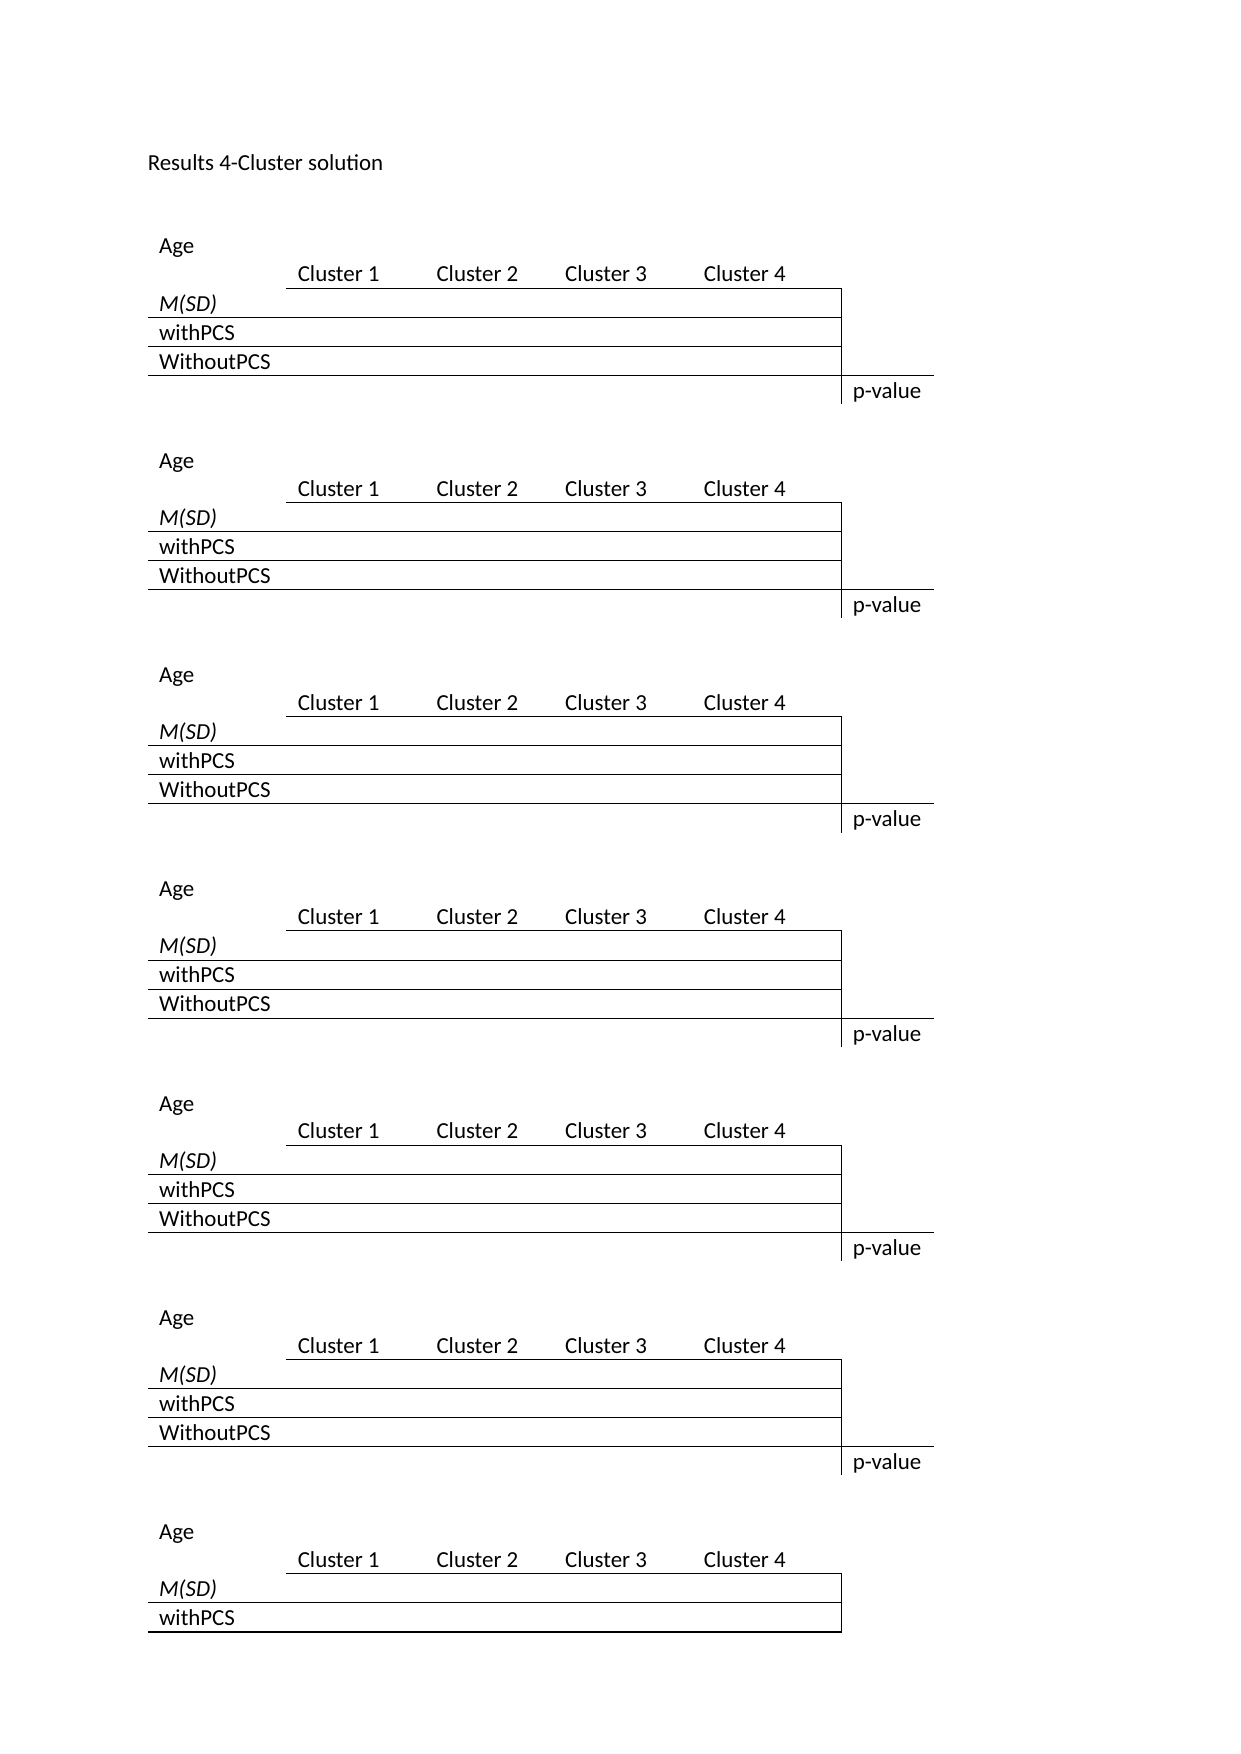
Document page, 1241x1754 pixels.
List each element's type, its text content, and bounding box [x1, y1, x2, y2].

table_header [703, 660, 795, 688]
table_cell [842, 774, 933, 803]
table_cell [703, 1418, 841, 1446]
table_header [286, 446, 425, 474]
table_header [286, 874, 425, 902]
table_cell [564, 347, 703, 375]
table_cell [286, 1360, 425, 1388]
table_cell [564, 376, 703, 404]
table_cell [564, 775, 703, 803]
table_cell [286, 347, 425, 375]
table_header [795, 1517, 887, 1545]
table_cell [148, 1233, 286, 1261]
table_cell [286, 931, 425, 959]
table_header [425, 1517, 564, 1545]
table_cell [564, 717, 703, 745]
table_header [703, 1089, 795, 1117]
table_cell Cluster 2 [425, 1117, 564, 1145]
table_cell [842, 716, 933, 745]
table_cell [286, 503, 425, 531]
table_cell [703, 775, 841, 803]
table_cell Cluster 2 [425, 1545, 564, 1573]
table_cell p-value [842, 590, 933, 618]
table_cell [425, 804, 564, 832]
table_header [286, 1303, 425, 1331]
table_cell [425, 561, 564, 589]
table_cell [148, 474, 286, 502]
table_cell [286, 1019, 425, 1047]
table_cell [703, 289, 841, 317]
table_header [286, 660, 425, 688]
table_cell [703, 318, 841, 346]
table_cell M(SD) [148, 288, 286, 317]
table_cell [286, 1574, 425, 1602]
table_cell WithoutPCS [148, 775, 286, 803]
table_cell [841, 1331, 933, 1359]
table_cell M(SD) [148, 1573, 286, 1602]
table_header Age [148, 446, 286, 474]
table_cell [564, 1418, 703, 1446]
table_cell withPCS [148, 1603, 286, 1631]
table_cell [841, 260, 933, 288]
table_header [703, 232, 795, 259]
table_cell [286, 804, 425, 832]
table_cell Cluster 1 [286, 1331, 425, 1359]
table_cell [703, 1603, 841, 1631]
table_cell [703, 376, 841, 404]
table_cell [842, 989, 933, 1018]
table_cell [564, 1019, 703, 1047]
table_cell [564, 1447, 703, 1475]
table_cell [703, 804, 841, 832]
table_cell [148, 1447, 286, 1475]
table_cell Cluster 4 [703, 903, 841, 930]
table_cell [564, 931, 703, 959]
table_cell [564, 590, 703, 618]
table_cell Cluster 3 [564, 688, 703, 716]
table_cell [286, 1603, 425, 1631]
table_cell [703, 746, 841, 774]
table_cell [425, 1447, 564, 1475]
table_cell [842, 960, 933, 988]
table_cell Cluster 2 [425, 474, 564, 502]
table_cell [703, 1574, 841, 1602]
table_cell [703, 961, 841, 988]
table_cell [564, 961, 703, 988]
table_cell Cluster 4 [703, 260, 841, 288]
table_cell [425, 347, 564, 375]
table_cell Cluster 1 [286, 903, 425, 930]
text Results 4-Cluster solution [148, 148, 1093, 176]
table_cell [842, 531, 933, 560]
table_cell [148, 590, 286, 618]
table_header [564, 1517, 703, 1545]
table_header [887, 1303, 933, 1331]
table_cell [425, 1175, 564, 1203]
table_header Age [148, 660, 286, 688]
table_cell [842, 1417, 933, 1446]
table_cell [286, 1233, 425, 1261]
table_cell WithoutPCS [148, 1204, 286, 1232]
table_cell p-value [842, 804, 933, 832]
table_cell WithoutPCS [148, 990, 286, 1018]
table_cell Cluster 1 [286, 260, 425, 288]
table_cell [425, 318, 564, 346]
table_cell Cluster 2 [425, 260, 564, 288]
table_header [286, 232, 425, 259]
table_cell [564, 1389, 703, 1417]
table_cell WithoutPCS [148, 561, 286, 589]
table_cell [703, 1360, 841, 1388]
table_cell [286, 717, 425, 745]
table_cell [703, 1204, 841, 1232]
table_cell Cluster 3 [564, 1545, 703, 1573]
table_cell Cluster 4 [703, 1545, 841, 1573]
table_cell [425, 746, 564, 774]
table_cell [148, 260, 286, 288]
table_cell withPCS [148, 318, 286, 346]
table_cell [425, 961, 564, 988]
table_cell [842, 745, 933, 774]
table_cell [564, 318, 703, 346]
table_cell [564, 1574, 703, 1602]
table_header Age [148, 232, 286, 259]
table_cell p-value [842, 1019, 933, 1047]
table_header [887, 1517, 933, 1545]
table_cell [842, 1359, 933, 1388]
table_cell withPCS [148, 746, 286, 774]
table_cell WithoutPCS [148, 347, 286, 375]
table_header [795, 1089, 887, 1117]
table_cell [842, 1602, 933, 1631]
table_header [887, 660, 933, 688]
table_cell [425, 1233, 564, 1261]
table_cell [286, 961, 425, 988]
table_cell [564, 1233, 703, 1261]
table_header [795, 874, 887, 902]
table_cell Cluster 1 [286, 1117, 425, 1145]
table_cell [564, 503, 703, 531]
table_header [887, 446, 933, 474]
table_cell [564, 532, 703, 560]
table_header [286, 1089, 425, 1117]
table_cell [703, 561, 841, 589]
table_header [425, 660, 564, 688]
table_cell Cluster 3 [564, 1117, 703, 1145]
table_cell [842, 1388, 933, 1417]
table_cell [425, 376, 564, 404]
table_cell withPCS [148, 1175, 286, 1203]
table_cell [286, 990, 425, 1018]
table_cell withPCS [148, 1389, 286, 1417]
table_cell M(SD) [148, 1359, 286, 1388]
table_header [703, 874, 795, 902]
table_header [564, 874, 703, 902]
table_cell [286, 1418, 425, 1446]
table_header [887, 874, 933, 902]
table_cell [148, 903, 286, 930]
table_cell [425, 1389, 564, 1417]
table_cell [564, 1603, 703, 1631]
table_header [795, 232, 887, 259]
table_cell [703, 1146, 841, 1174]
table_cell [703, 503, 841, 531]
table_cell [148, 1545, 286, 1573]
table_header [425, 1089, 564, 1117]
table_cell [425, 1418, 564, 1446]
table_cell [564, 990, 703, 1018]
table_header [425, 1303, 564, 1331]
table_cell [425, 717, 564, 745]
table_cell [703, 1447, 841, 1475]
table_cell p-value [842, 1447, 933, 1475]
table_header Age [148, 874, 286, 902]
table_cell [286, 1146, 425, 1174]
table_cell [703, 347, 841, 375]
table_cell [425, 1360, 564, 1388]
table_cell [286, 289, 425, 317]
table_header [703, 446, 795, 474]
table_header [425, 446, 564, 474]
table_cell [841, 474, 933, 502]
table_header [286, 1517, 425, 1545]
table_header [703, 1303, 795, 1331]
table_cell Cluster 3 [564, 1331, 703, 1359]
table_cell [425, 1574, 564, 1602]
table_cell [425, 590, 564, 618]
table_cell [842, 1174, 933, 1203]
table_cell [425, 990, 564, 1018]
table_cell [564, 1175, 703, 1203]
table_cell [842, 1145, 933, 1174]
table_cell [564, 746, 703, 774]
table_cell [148, 804, 286, 832]
table_cell [425, 775, 564, 803]
table_cell Cluster 2 [425, 903, 564, 930]
table_cell [286, 746, 425, 774]
table_cell [842, 288, 933, 317]
table_cell withPCS [148, 532, 286, 560]
table_cell [703, 931, 841, 959]
table_cell Cluster 4 [703, 688, 841, 716]
table_cell [841, 1545, 933, 1573]
table_cell M(SD) [148, 930, 286, 959]
table_cell [425, 1204, 564, 1232]
table_cell [703, 1233, 841, 1261]
table_cell [148, 1117, 286, 1145]
table_cell [703, 990, 841, 1018]
table_header [795, 660, 887, 688]
table_cell [148, 1331, 286, 1359]
table_header [887, 232, 933, 259]
table_cell [425, 931, 564, 959]
table_cell [286, 561, 425, 589]
table_cell [425, 503, 564, 531]
table_cell M(SD) [148, 502, 286, 531]
table_cell [564, 1146, 703, 1174]
table_header [425, 874, 564, 902]
table_cell [842, 346, 933, 375]
table_cell [148, 688, 286, 716]
table_cell [286, 1389, 425, 1417]
table_cell Cluster 1 [286, 1545, 425, 1573]
table_cell [703, 532, 841, 560]
table_cell Cluster 4 [703, 474, 841, 502]
table_cell [703, 590, 841, 618]
table_cell [564, 804, 703, 832]
table_cell Cluster 4 [703, 1117, 841, 1145]
table_cell p-value [842, 376, 933, 404]
table_cell [842, 1573, 933, 1602]
table_cell Cluster 1 [286, 688, 425, 716]
table_header [564, 1089, 703, 1117]
table_cell p-value [842, 1233, 933, 1261]
table_header [564, 1303, 703, 1331]
table_cell Cluster 3 [564, 260, 703, 288]
table_header [887, 1089, 933, 1117]
table_cell Cluster 1 [286, 474, 425, 502]
table_cell [286, 590, 425, 618]
table_cell [841, 903, 933, 930]
table_cell [841, 1117, 933, 1145]
table_header Age [148, 1089, 286, 1117]
table_header [564, 660, 703, 688]
table_cell [286, 1447, 425, 1475]
table_header [703, 1517, 795, 1545]
table_cell [425, 1019, 564, 1047]
table_cell M(SD) [148, 1145, 286, 1174]
table_cell [703, 1389, 841, 1417]
table_cell [286, 1175, 425, 1203]
table_cell [842, 317, 933, 346]
table_header [564, 232, 703, 259]
table_cell [842, 1203, 933, 1232]
table_header Age [148, 1303, 286, 1331]
table_cell [703, 1019, 841, 1047]
table_cell [842, 930, 933, 959]
table_cell Cluster 2 [425, 1331, 564, 1359]
table_cell [286, 318, 425, 346]
table_header [795, 1303, 887, 1331]
table_cell [286, 775, 425, 803]
table_cell [842, 560, 933, 589]
table_cell [286, 532, 425, 560]
table_cell [841, 688, 933, 716]
table_cell [286, 1204, 425, 1232]
table_cell [703, 717, 841, 745]
table_cell [425, 289, 564, 317]
table_header [425, 232, 564, 259]
table_cell [703, 1175, 841, 1203]
table_cell [564, 561, 703, 589]
table_cell WithoutPCS [148, 1418, 286, 1446]
table_cell withPCS [148, 961, 286, 988]
table_cell [148, 376, 286, 404]
table_cell Cluster 4 [703, 1331, 841, 1359]
table_cell [148, 1019, 286, 1047]
table_cell [564, 1360, 703, 1388]
table_header [564, 446, 703, 474]
table_cell M(SD) [148, 716, 286, 745]
table_cell [425, 532, 564, 560]
table_header [795, 446, 887, 474]
table_cell [842, 502, 933, 531]
table_header Age [148, 1517, 286, 1545]
table_cell Cluster 2 [425, 688, 564, 716]
table_cell [564, 289, 703, 317]
table_cell [425, 1146, 564, 1174]
table_cell Cluster 3 [564, 474, 703, 502]
table_cell [286, 376, 425, 404]
table_cell Cluster 3 [564, 903, 703, 930]
table_cell [425, 1603, 564, 1631]
table_cell [564, 1204, 703, 1232]
